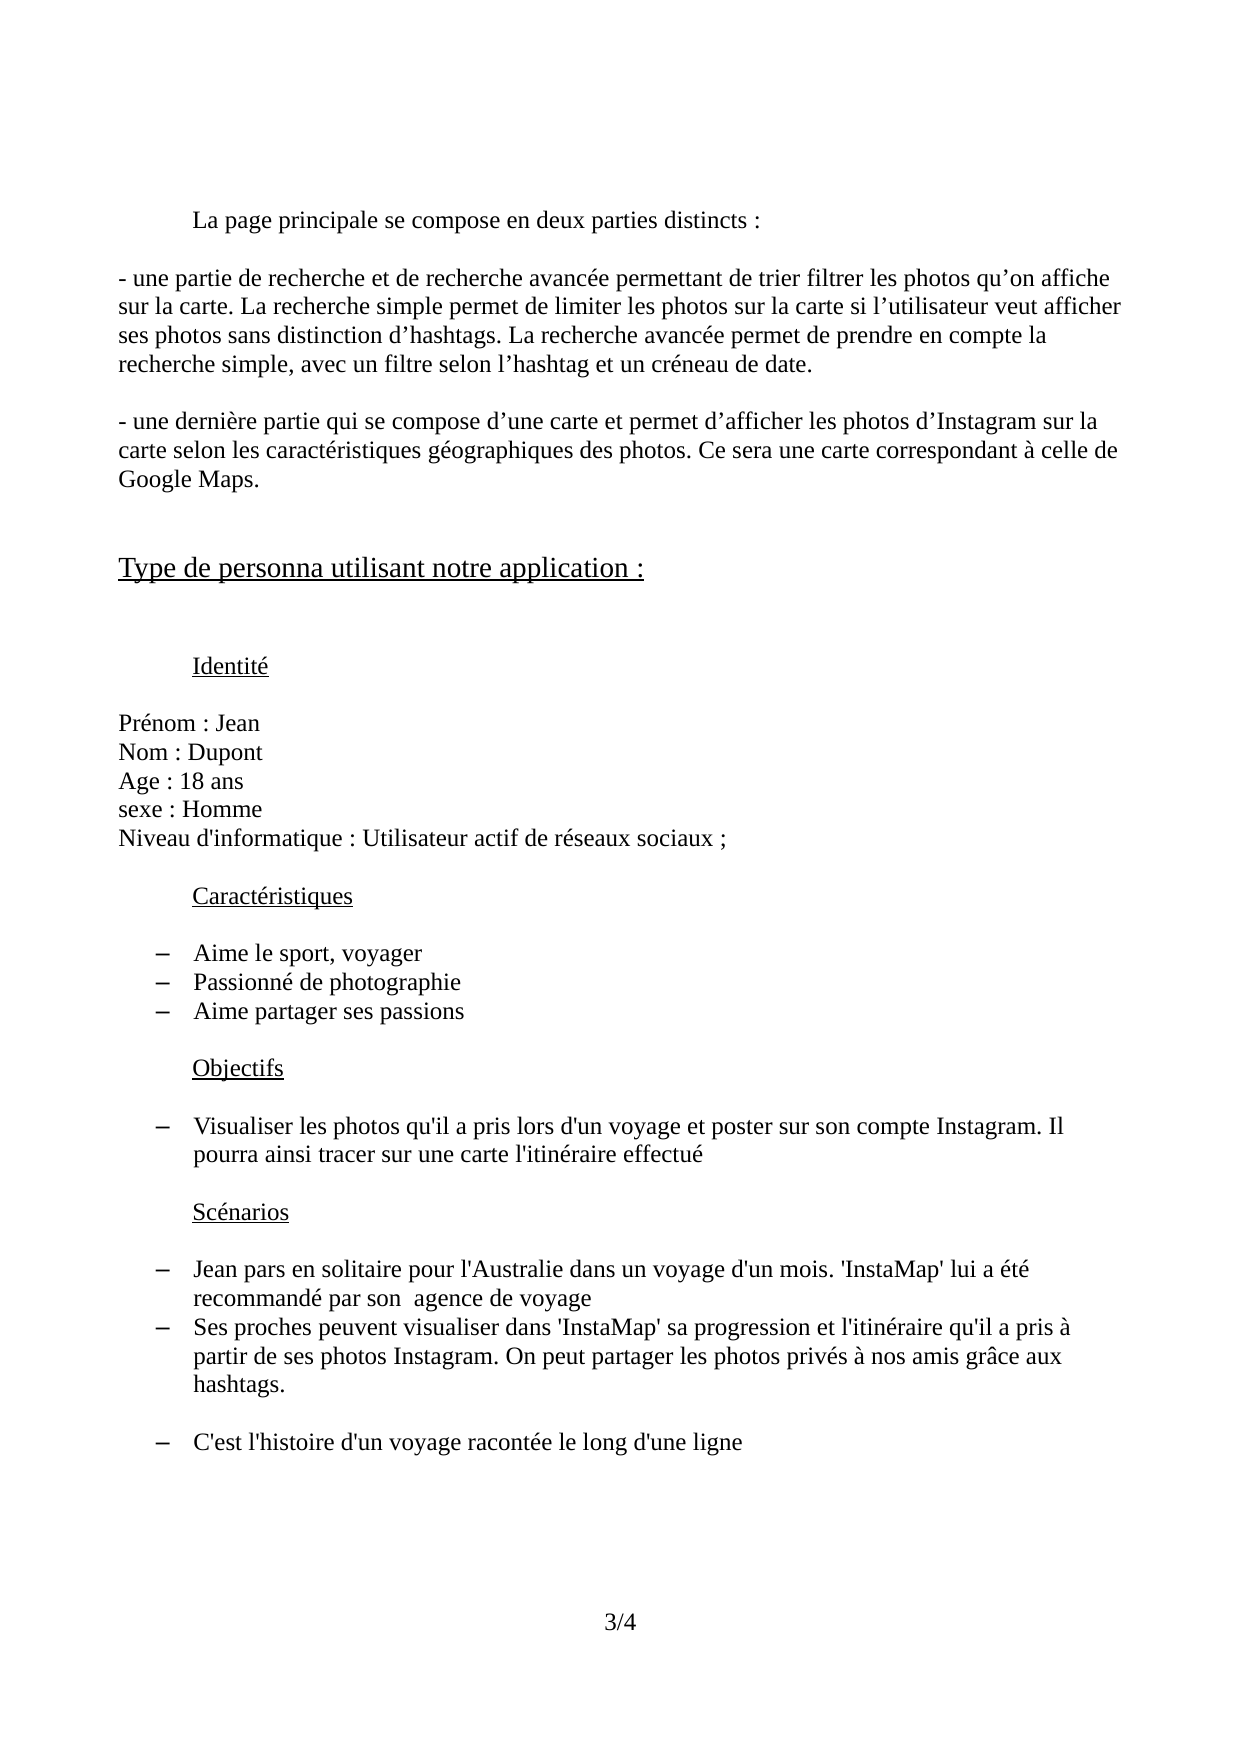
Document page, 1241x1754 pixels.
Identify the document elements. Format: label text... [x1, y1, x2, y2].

list Visualiser les photos qu'il a pris lors d'un voyage et poster sur son compte Instagram. Il pourra ainsi tracer sur une carte l'itinéraire effectué [156, 1111, 1122, 1168]
text Identité [118, 651, 1122, 679]
list Ses proches peuvent visualiser dans 'InstaMap' sa progression et l'itinéraire qu'il a pris à partir de ses photos Instagram. On peut partager les photos privés à nos amis grâce aux hashtags. [156, 1312, 1122, 1398]
text Nom : Dupont [118, 737, 1122, 766]
text Prénom : Jean [118, 708, 1122, 737]
text Age : 18 ans [118, 766, 1122, 794]
text La page principale se compose en deux parties distincts : [118, 205, 1122, 234]
list Aime partager ses passions [156, 996, 1122, 1024]
text Objectifs [118, 1053, 1122, 1082]
text Niveau d'informatique : Utilisateur actif de réseaux sociaux ; [118, 823, 1122, 852]
text - une dernière partie qui se compose d’une carte et permet d’afficher les photos d’Instagram sur la carte selon les caractéristiques géographiques des photos. Ce sera une carte correspondant à celle de Google Maps. [118, 406, 1122, 493]
list Jean pars en solitaire pour l'Australie dans un voyage d'un mois. 'InstaMap' lui a été recommandé par son agence de voyage [156, 1254, 1122, 1312]
list Passionné de photographie [156, 967, 1122, 996]
list C'est l'histoire d'un voyage racontée le long d'une ligne [156, 1427, 1122, 1456]
text - une partie de recherche et de recherche avancée permettant de trier filtrer les photos qu’on affiche sur la carte. La recherche simple permet de limiter les photos sur la carte si l’utilisateur veut afficher ses photos sans distinction d’hashtags. La recherche avancée permet de prendre en compte la recherche simple, avec un filtre selon l’hashtag et un créneau de date. [118, 263, 1122, 378]
text Type de personna utilisant notre application : [118, 550, 1122, 584]
list Aime le sport, voyager [156, 938, 1122, 967]
text Scénarios [118, 1197, 1122, 1226]
text Caractéristiques [118, 881, 1122, 909]
text sexe : Homme [118, 794, 1122, 823]
